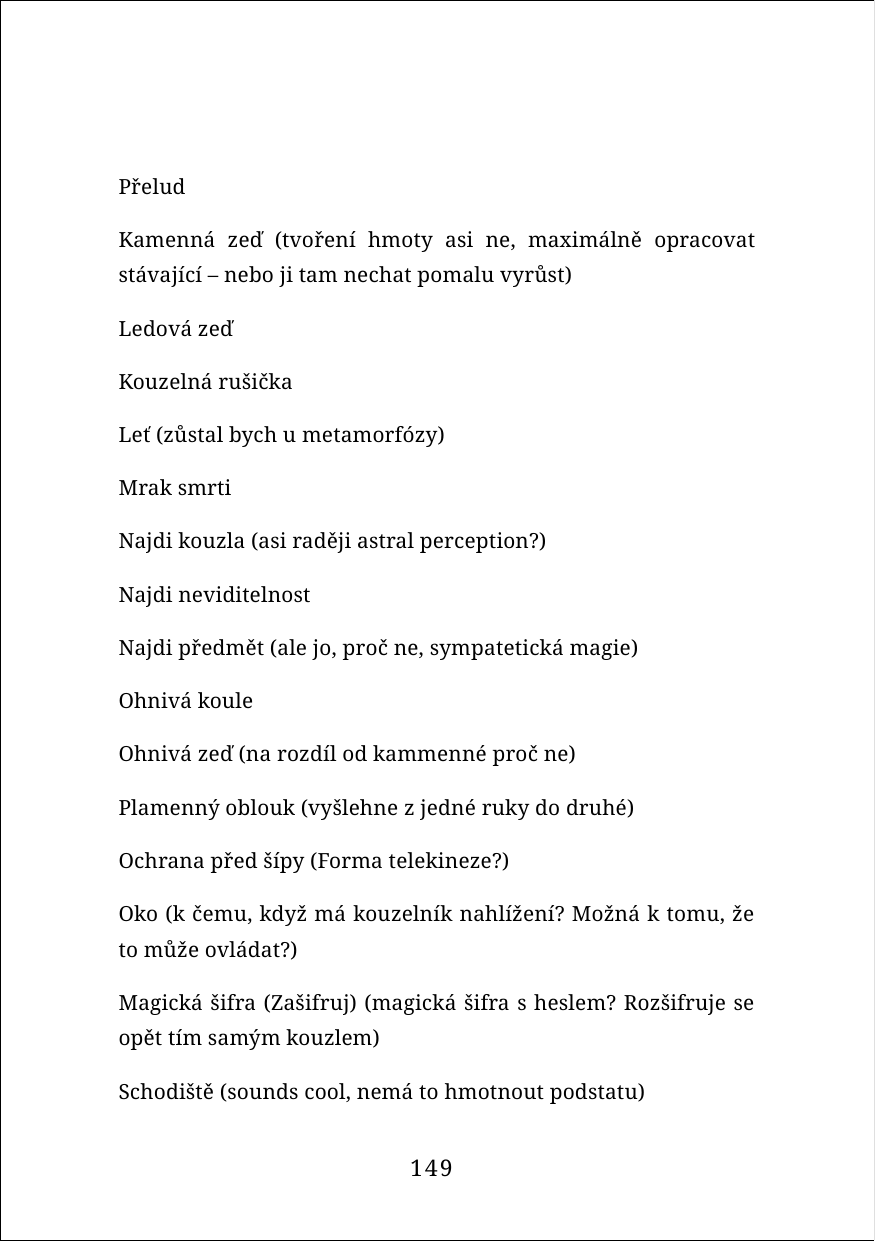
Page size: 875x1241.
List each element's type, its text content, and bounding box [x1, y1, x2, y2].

text Plamenný oblouk (vyšlehne z jedné ruky do druhé) [118, 793, 756, 821]
text Najdi kouzla (asi raději astral perception?) [118, 527, 756, 555]
text Leť (zůstal bych u metamorfózy) [118, 420, 756, 449]
text Přelud [118, 172, 756, 200]
text Oko (k čemu, když má kouzelník nahlížení? Možná k tomu, že to může ovládat?) [118, 899, 756, 963]
text Najdi předmět (ale jo, proč ne, sympatetická magie) [118, 633, 756, 662]
text Magická šifra (Zašifruj) (magická šifra s heslem? Rozšifruje se opět tím samým kouzlem) [118, 988, 756, 1052]
text Schodiště (sounds cool, nemá to hmotnout podstatu) [118, 1077, 756, 1105]
text Ohnivá koule [118, 686, 756, 715]
text Najdi neviditelnost [118, 580, 756, 608]
text Ohnivá zeď (na rozdíl od kammenné proč ne) [118, 739, 756, 768]
text Ochrana před šípy (Forma telekineze?) [118, 846, 756, 874]
text Kamenná zeď (tvoření hmoty asi ne, maximálně opracovat stávající – nebo ji tam nechat pomalu vyrůst) [118, 225, 756, 289]
text Ledová zeď [118, 314, 756, 342]
text Kouzelná rušička [118, 367, 756, 395]
text Mrak smrti [118, 473, 756, 502]
